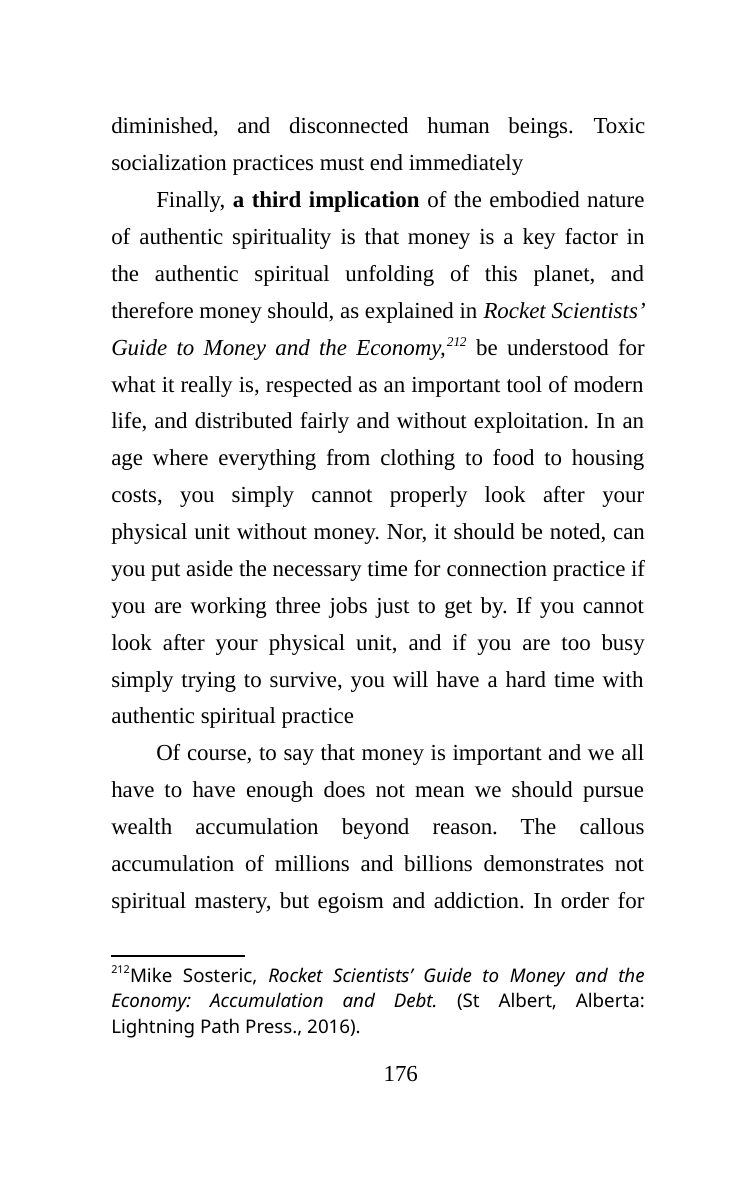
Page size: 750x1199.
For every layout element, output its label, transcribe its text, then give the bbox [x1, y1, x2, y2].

text Finally, a third implication of the embodied nature of authentic spirituality is that money is a key factor in the authentic spiritual unfolding of this planet, and therefore money should, as explained in Rocket Scientists’ Guide to Money and the Economy, be understood for what it really is, respected as an important tool of modern life, and distributed fairly and without exploitation. In an age where everything from clothing to food to housing costs, you simply cannot properly look after your physical unit without money. Nor, it should be noted, can you put aside the necessary time for connection practice if you are working three jobs just to get by. If you cannot look after your physical unit, and if you are too busy simply trying to survive, you will have a hard time with authentic spiritual practice [111, 186, 645, 729]
text Mike Sosteric, Rocket Scientists’ Guide to Money and the Economy: Accumulation and Debt. (St Albert, Alberta: Lightning Path Press., 2016). [111, 962, 645, 1039]
text diminished, and disconnected human beings. Toxic socialization practices must end immediately [111, 112, 645, 176]
text Of course, to say that money is important and we all have to have enough does not mean we should pursue wealth accumulation beyond reason. The callous accumulation of millions and billions demonstrates not spiritual mastery, but egoism and addiction. In order for [111, 739, 645, 913]
